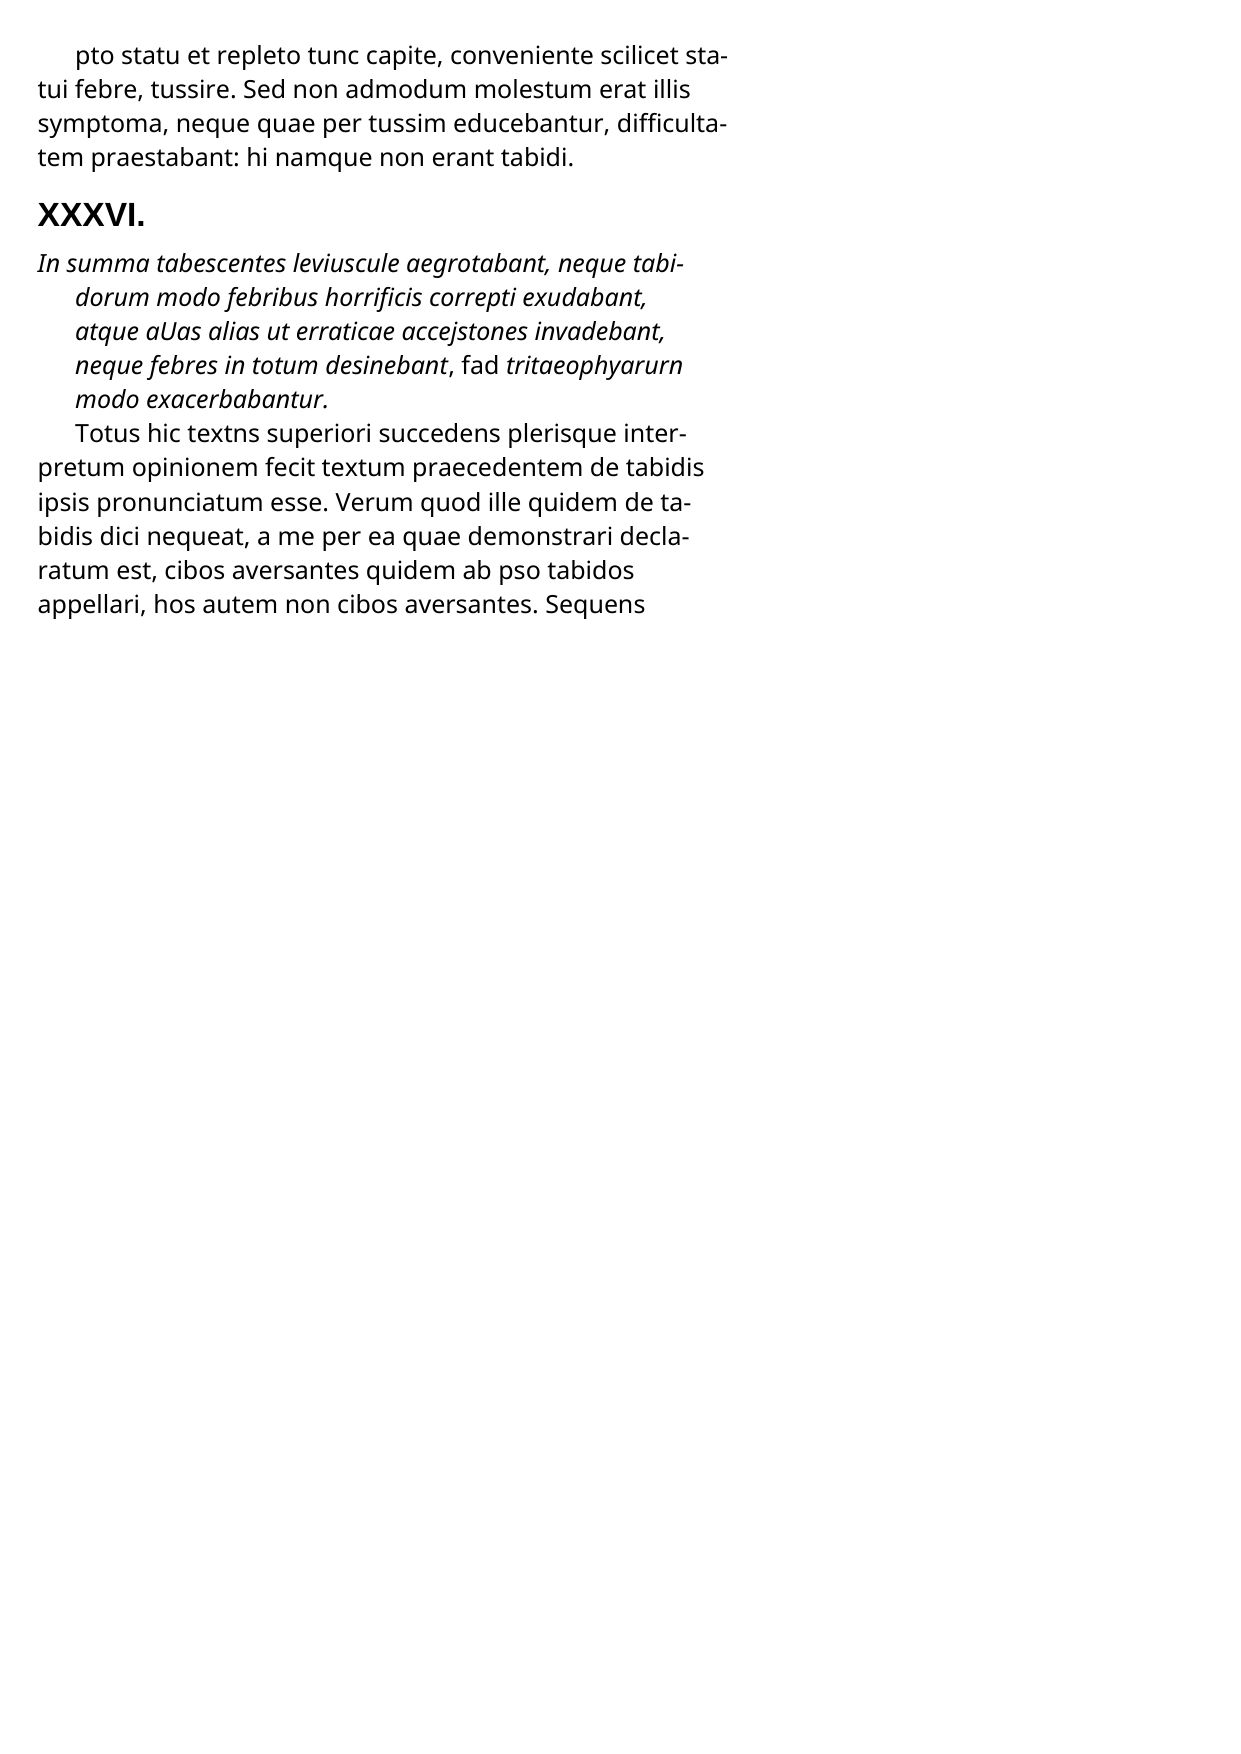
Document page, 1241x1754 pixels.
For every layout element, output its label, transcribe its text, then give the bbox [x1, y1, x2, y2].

subtitle XXXVI. [37, 194, 1203, 233]
text pto statu et repleto tunc capite, conveniente scilicet sta- tui febre, tussire. Sed non admodum molestum erat illis symptoma, neque quae per tussim educebantur, difficulta- tem praestabant: hi namque non erant tabidi. [37, 37, 1203, 174]
text Totus hic textns superiori succedens plerisque inter- pretum opinionem fecit textum praecedentem de tabidis ipsis pronunciatum esse. Verum quod ille quidem de ta- bidis dici nequeat, a me per ea quae demonstrari decla- ratum est, cibos aversantes quidem ab pso tabidos appellari, hos autem non cibos aversantes. Sequens [37, 416, 1203, 620]
text In summa tabescentes leviuscule aegrotabant, neque tabi- dorum modo febribus horrificis correpti exudabant, atque aUas alias ut erraticae accejstones invadebant, neque febres in totum desinebant, fad tritaeophyarurn modo exacerbabantur. [37, 246, 1203, 416]
